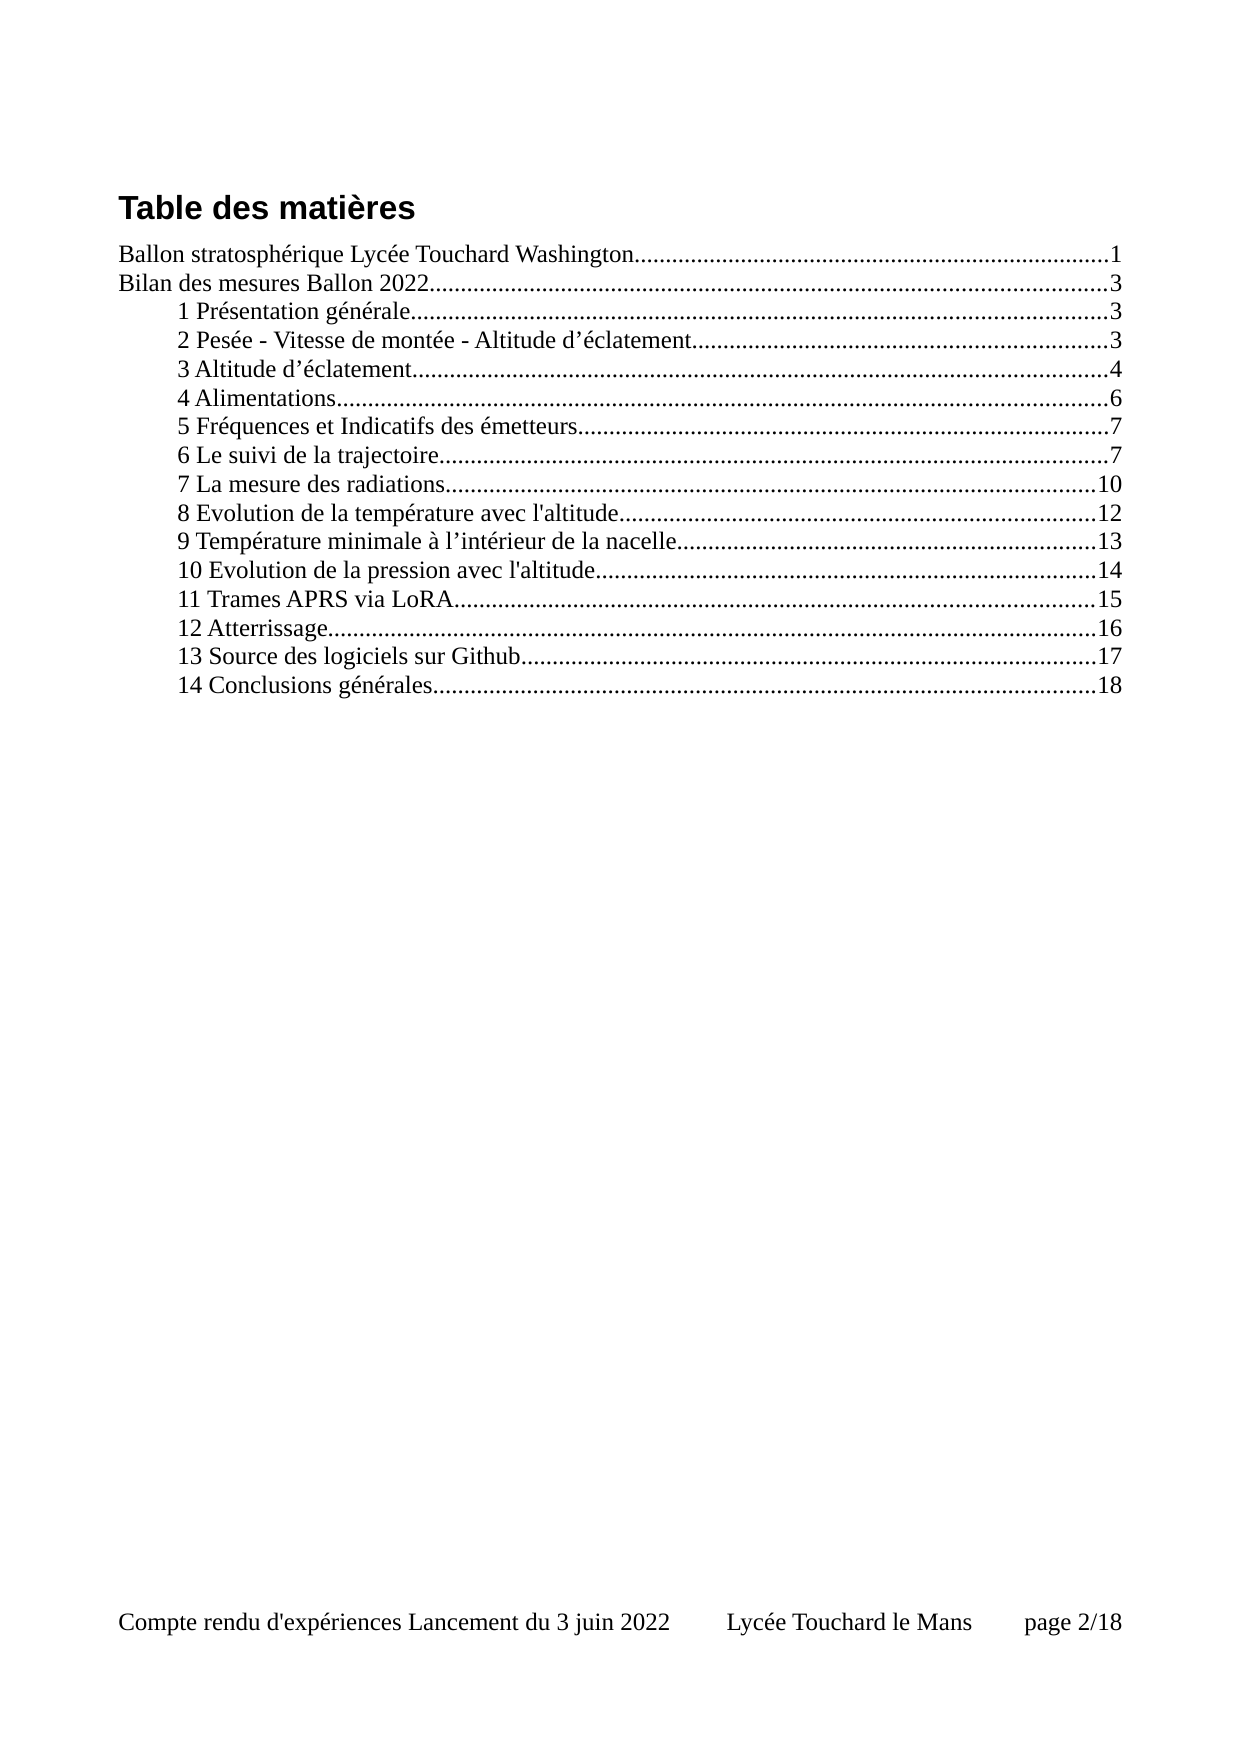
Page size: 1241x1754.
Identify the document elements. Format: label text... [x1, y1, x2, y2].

text 12 Atterrissage 16 [177, 613, 1122, 641]
text 8 Evolution de la température avec l'altitude 12 [177, 498, 1122, 526]
text 1 Présentation générale 3 [177, 296, 1122, 325]
text 2 Pesée - Vitesse de montée - Altitude d’éclatement 3 [177, 325, 1122, 354]
subtitle Table des matières [118, 188, 1122, 226]
text 7 La mesure des radiations 10 [177, 469, 1122, 498]
text 11 Trames APRS via LoRA 15 [177, 584, 1122, 613]
text Bilan des mesures Ballon 2022 3 [118, 268, 1122, 296]
text Ballon stratosphérique Lycée Touchard Washington 1 [118, 239, 1122, 268]
text 6 Le suivi de la trajectoire 7 [177, 440, 1122, 469]
text 5 Fréquences et Indicatifs des émetteurs 7 [177, 411, 1122, 440]
text 3 Altitude d’éclatement 4 [177, 354, 1122, 383]
text 13 Source des logiciels sur Github 17 [177, 641, 1122, 670]
text 14 Conclusions générales 18 [177, 670, 1122, 699]
text 9 Température minimale à l’intérieur de la nacelle 13 [177, 526, 1122, 555]
text 4 Alimentations 6 [177, 383, 1122, 411]
text 10 Evolution de la pression avec l'altitude 14 [177, 555, 1122, 584]
